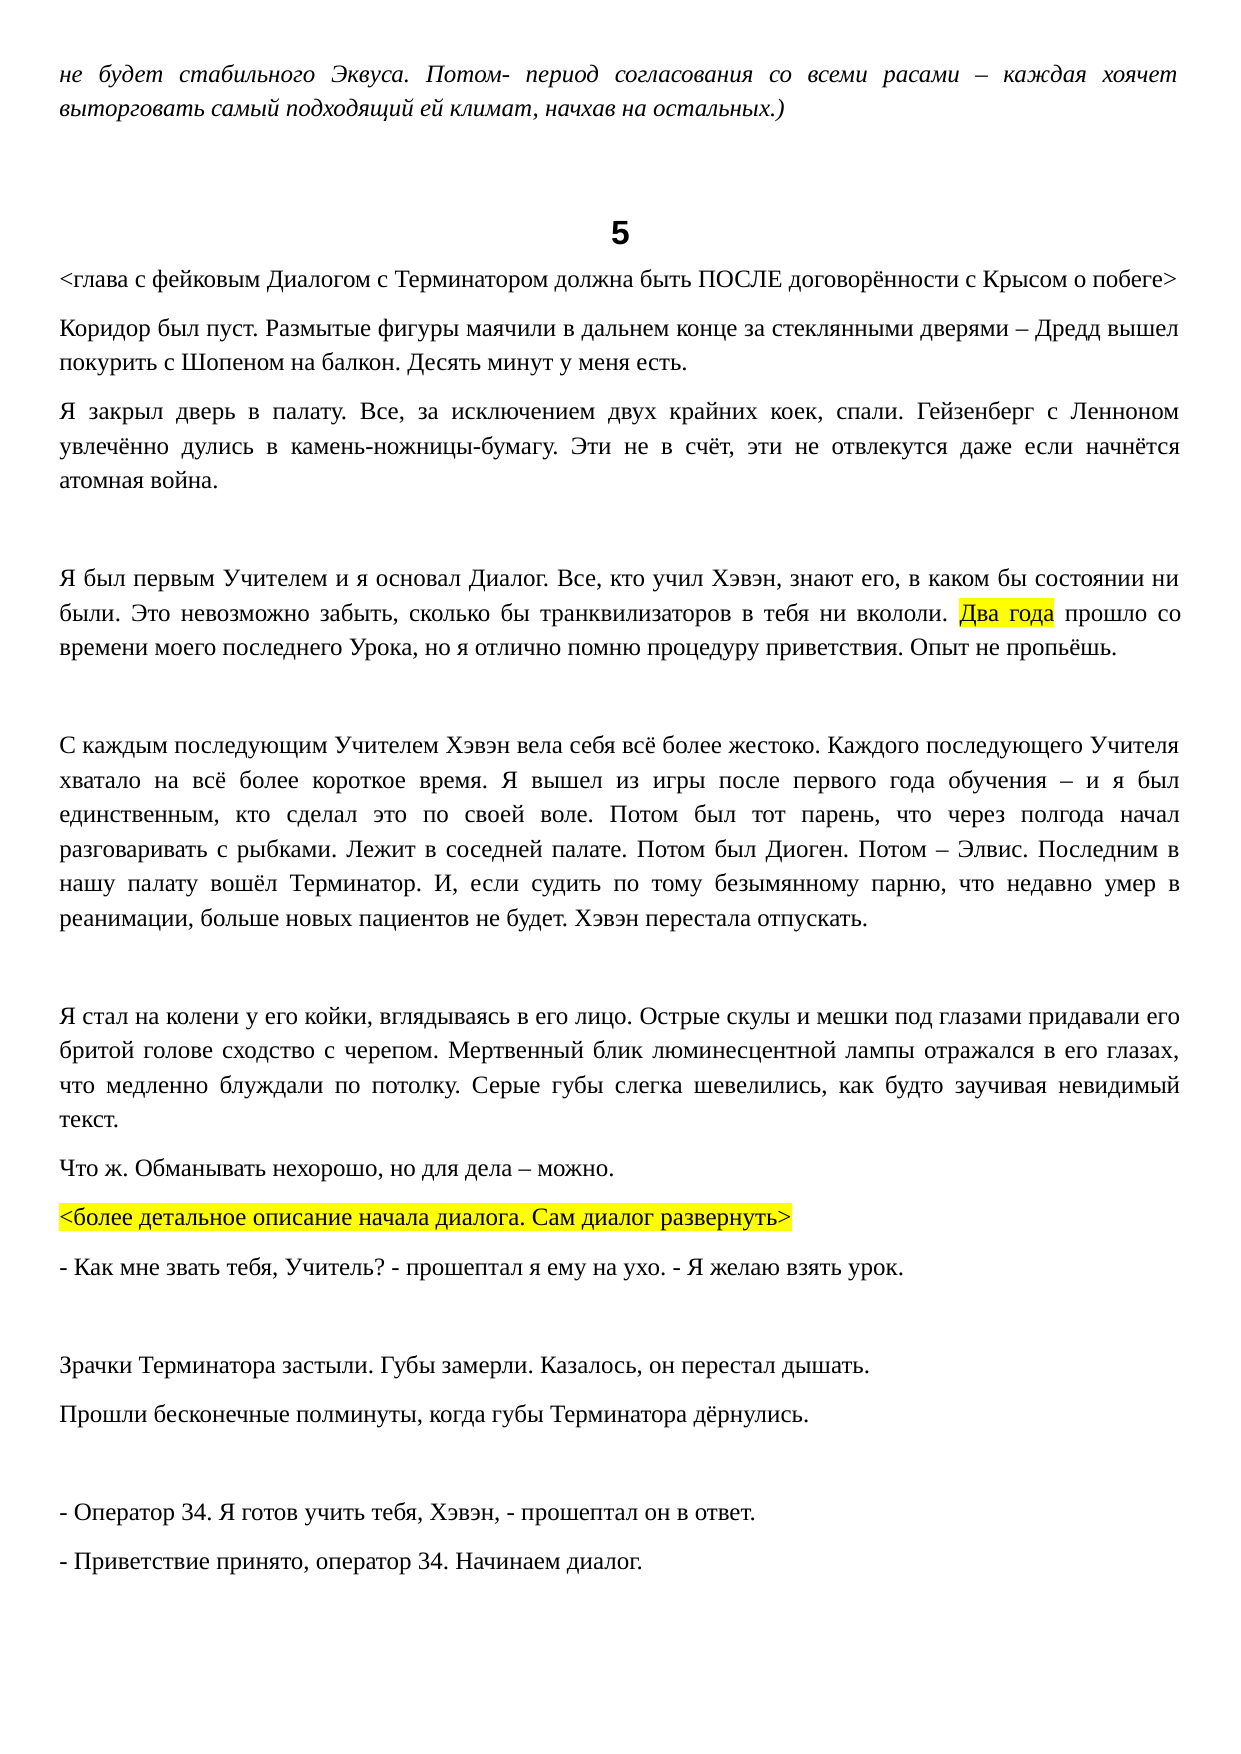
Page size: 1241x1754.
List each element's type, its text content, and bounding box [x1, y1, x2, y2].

text <глава с фейковым Диалогом с Терминатором должна быть ПОСЛЕ договорённости с Крысом о побеге> [59, 264, 1181, 292]
text Я был первым Учителем и я основал Диалог. Все, кто учил Хэвэн, знают его, в каком бы состоянии ни были. Это невозможно забыть, сколько бы транквилизаторов в тебя ни вкололи. Два года прошло со времени моего последнего Урока, но я отлично помню процедуру приветствия. Опыт не пропьёшь. [59, 563, 1181, 661]
text С каждым последующим Учителем Хэвэн вела себя всё более жестоко. Каждого последующего Учителя хватало на всё более короткое время. Я вышел из игры после первого года обучения – и я был единственным, кто сделал это по своей воле. Потом был тот парень, что через полгода начал разговаривать с рыбками. Лежит в соседней палате. Потом был Диоген. Потом – Элвис. Последним в нашу палату вошёл Терминатор. И, если судить по тому безымянному парню, что недавно умер в реанимации, больше новых пациентов не будет. Хэвэн перестала отпускать. [59, 730, 1181, 932]
text не будет стабильного Эквуса. Потом- период согласования со всеми расами – каждая хоячет выторговать самый подходящий ей климат, начхав на остальных.) [59, 59, 1181, 122]
text - Приветствие принято, оператор 34. Начинаем диалог. [59, 1546, 1181, 1575]
text Коридор был пуст. Размытые фигуры маячили в дальнем конце за стеклянными дверями – Дредд вышел покурить с Шопеном на балкон. Десять минут у меня есть. [59, 313, 1181, 376]
text - Оператор 34. Я готов учить тебя, Хэвэн, - прошептал он в ответ. [59, 1497, 1181, 1526]
text <более детальное описание начала диалога. Сам диалог развернуть> [59, 1202, 1181, 1231]
text Я стал на колени у его койки, вглядываясь в его лицо. Острые скулы и мешки под глазами придавали его бритой голове сходство с черепом. Мертвенный блик люминесцентной лампы отражался в его глазах, что медленно блуждали по потолку. Серые губы слегка шевелились, как будто заучивая невидимый текст. [59, 1001, 1181, 1133]
text - Как мне звать тебя, Учитель? - прошептал я ему на ухо. - Я желаю взять урок. [59, 1252, 1181, 1280]
subtitle 5 [59, 212, 1181, 251]
text Я закрыл дверь в палату. Все, за исключением двух крайних коек, спали. Гейзенберг с Ленноном увлечённо дулись в камень-ножницы-бумагу. Эти не в счёт, эти не отвлекутся даже если начнётся атомная война. [59, 396, 1181, 494]
text Зрачки Терминатора застыли. Губы замерли. Казалось, он перестал дышать. [59, 1350, 1181, 1378]
text Что ж. Обманывать нехорошо, но для дела – можно. [59, 1153, 1181, 1182]
text Прошли бесконечные полминуты, когда губы Терминатора дёрнулись. [59, 1399, 1181, 1427]
